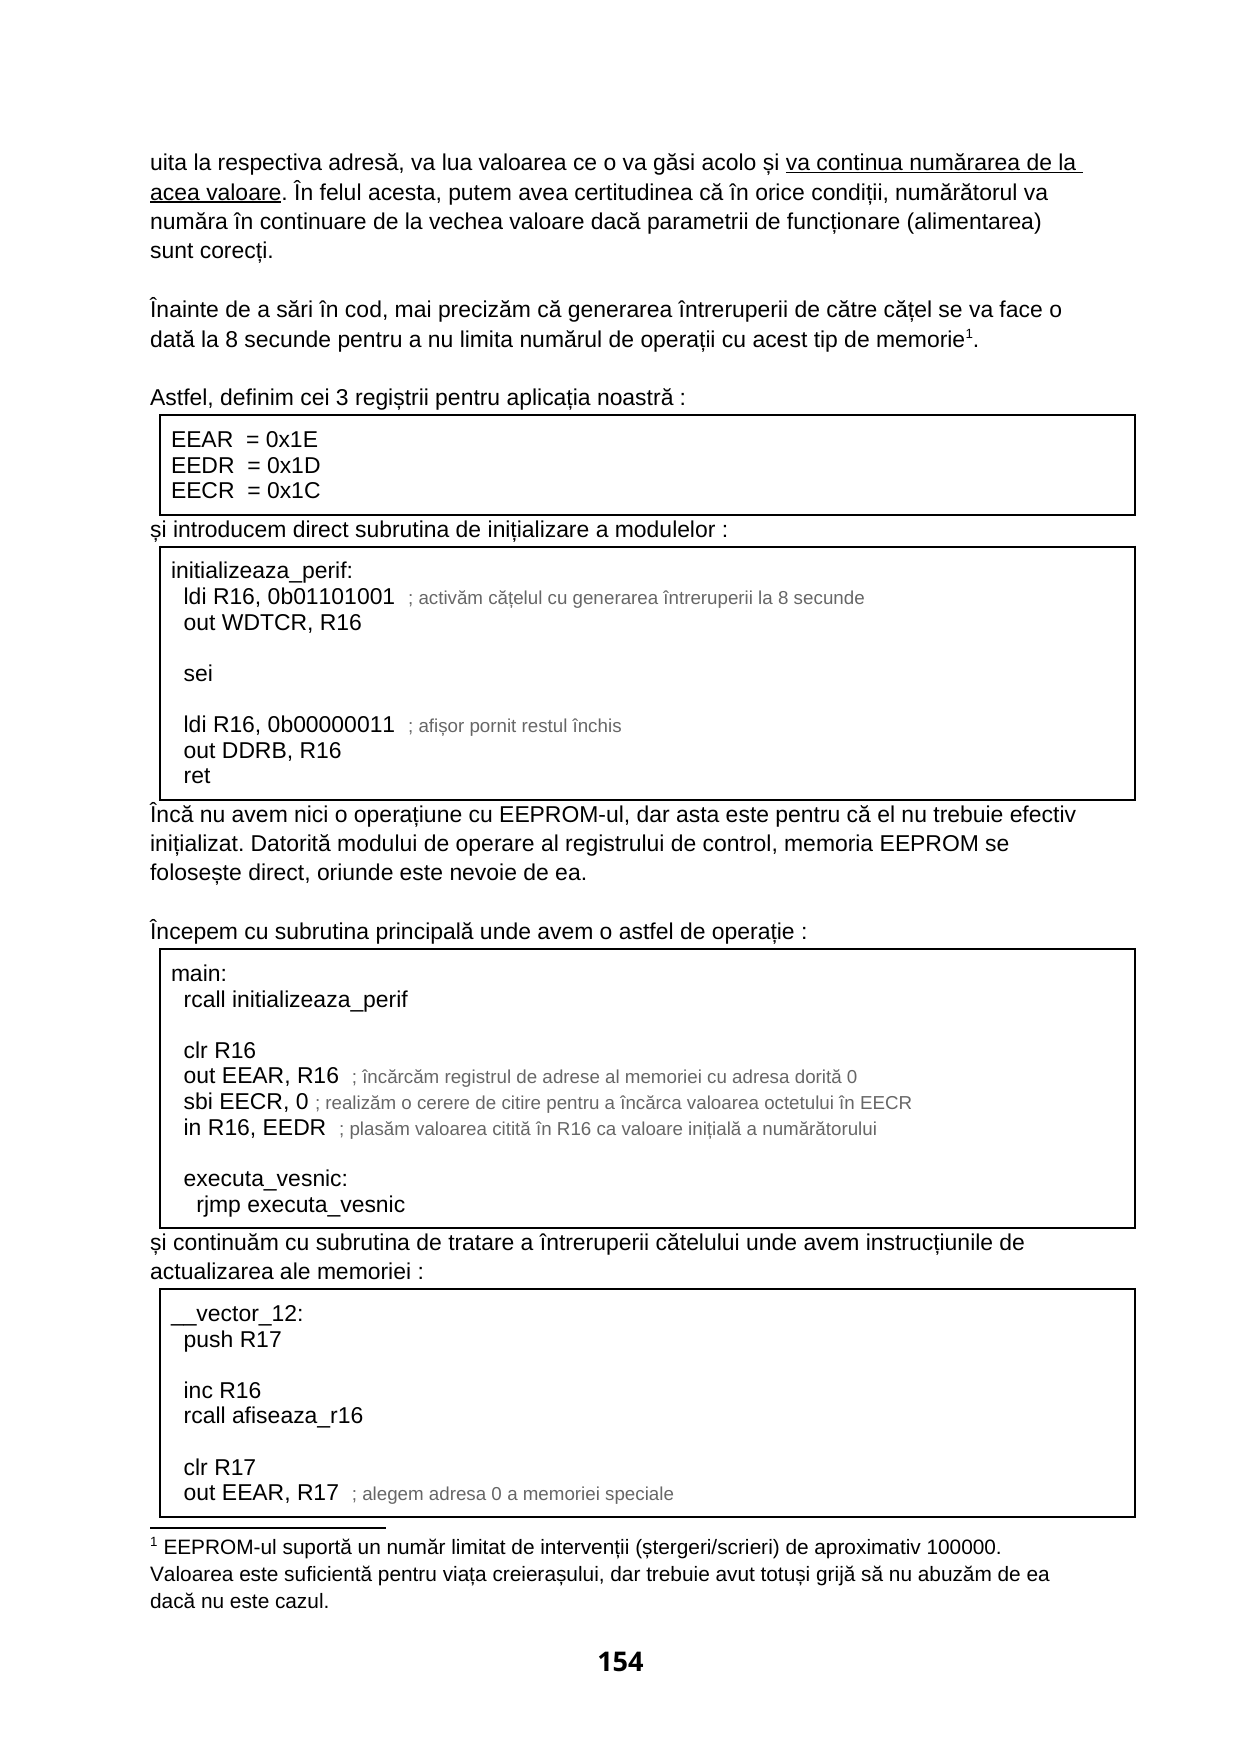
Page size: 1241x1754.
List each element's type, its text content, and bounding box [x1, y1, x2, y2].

text uita la respectiva adresă, va lua valoarea ce o va găsi acolo și va continua numărarea de la acea valoare. În felul acesta, putem avea certitudinea că în orice condiții, numărătorul va număra în continuare de la vechea valoare dacă parametrii de funcționare (alimentarea) sunt corecți. [150, 150, 1091, 264]
text Încă nu avem nici o operațiune cu EEPROM-ul, dar asta este pentru că el nu trebuie efectiv inițializat. Datorită modului de operare al registrului de control, memoria EEPROM se folosește direct, oriunde este nevoie de ea. [150, 801, 1091, 886]
text Înainte de a sări în cod, mai precizăm că generarea întreruperii de către cățel se va face o dată la 8 secunde pentru a nu limita numărul de operații cu acest tip de memorie. [150, 297, 1091, 352]
table_header EEAR = 0x1E EEDR = 0x1D EECR = 0x1C [161, 416, 1134, 514]
text Astfel, definim cei 3 regiștrii pentru aplicația noastră : [150, 385, 1091, 411]
text EEPROM-ul suportă un număr limitat de intervenții (ștergeri/scrieri) de aproximativ 100000. Valoarea este suficientă pentru viața creierașului, dar trebuie avut totuși grijă să nu abuzăm de ea dacă nu este cazul. [150, 1534, 1091, 1613]
table_header __vector_12: push R17 inc R16 rcall afiseaza_r16 clr R17 out EEAR, R17 ; alegem adresa 0 a memoriei speciale [161, 1290, 1134, 1516]
table_header initializeaza_perif: ldi R16, 0b01101001 ; activăm cățelul cu generarea întreruperii la 8 secunde out WDTCR, R16 sei ldi R16, 0b00000011 ; afișor pornit restul închis out DDRB, R16 ret [161, 548, 1134, 799]
text și continuăm cu subrutina de tratare a întreruperii cătelului unde avem instrucțiunile de actualizarea ale memoriei : [150, 1229, 1091, 1284]
table_header main: rcall initializeaza_perif clr R16 out EEAR, R16 ; încărcăm registrul de adrese al memoriei cu adresa dorită 0 sbi EECR, 0 ; realizăm o cerere de citire pentru a încărca valoarea octetului în EECR in R16, EEDR ; plasăm valoarea citită în R16 ca valoare inițială a numărătorului executa_vesnic: rjmp executa_vesnic [161, 950, 1134, 1227]
text și introducem direct subrutina de inițializare a modulelor : [150, 516, 1091, 542]
text Începem cu subrutina principală unde avem o astfel de operație : [150, 919, 1091, 944]
